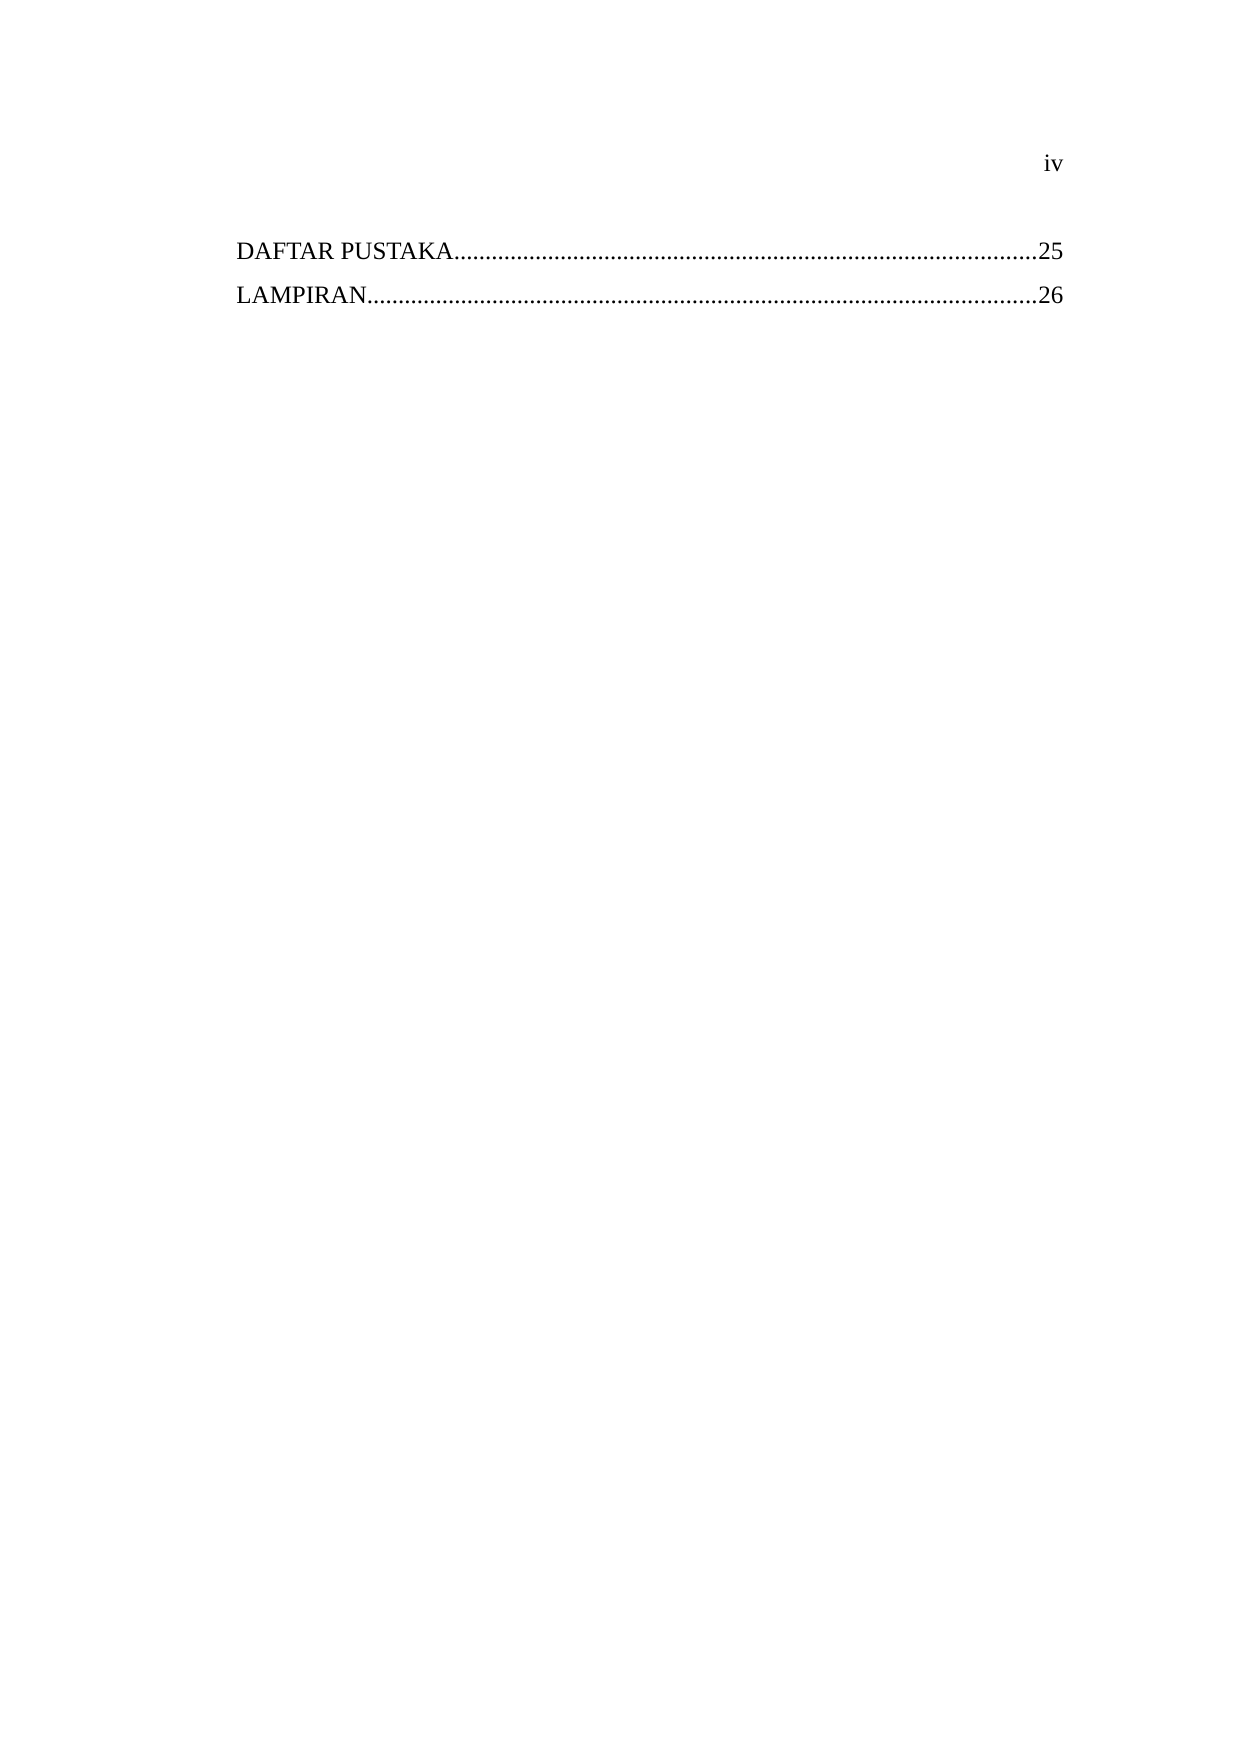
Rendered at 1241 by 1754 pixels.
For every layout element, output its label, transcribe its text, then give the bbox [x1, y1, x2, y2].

text LAMPIRAN 26 [236, 280, 1063, 308]
text DAFTAR PUSTAKA 25 [236, 236, 1063, 265]
